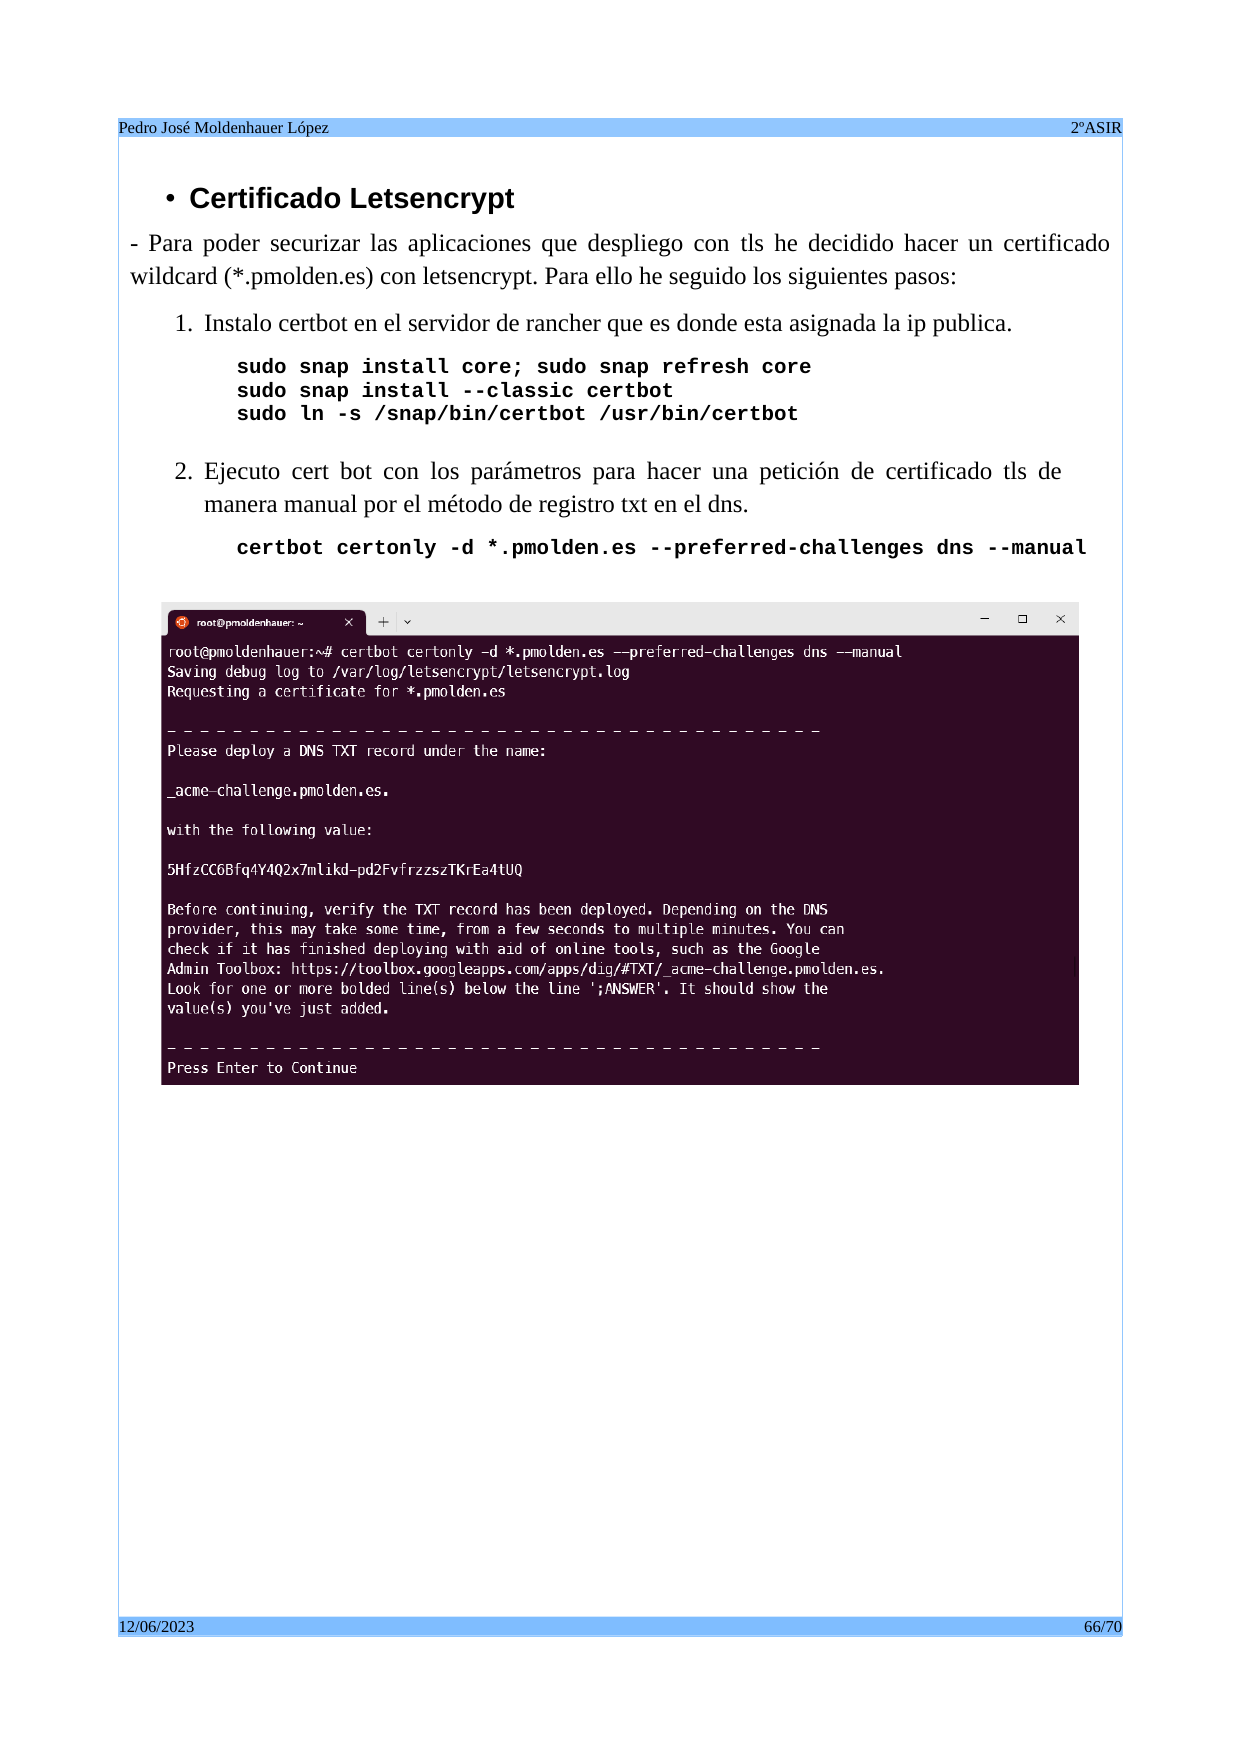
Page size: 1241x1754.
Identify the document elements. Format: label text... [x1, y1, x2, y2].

text sudo snap install --classic certbot [119, 379, 1122, 403]
list Ejecuto cert bot con los parámetros para hacer una petición de certificado tls de manera manual por el método de registro txt en el dns. [174, 456, 1063, 518]
text certbot certonly -d *.pmolden.es --preferred-challenges dns --manual [119, 537, 1122, 561]
text - Para poder securizar las aplicaciones que despliego con tls he decidido hacer un certificado wildcard (*.pmolden.es) con letsencrypt. Para ello he seguido los siguientes pasos: [130, 228, 1110, 289]
text sudo snap install core; sudo snap refresh core [119, 356, 1122, 379]
list Instalo certbot en el servidor de rancher que es donde esta asignada la ip publica. [174, 308, 1110, 337]
subtitle Certificado Letsencrypt [165, 181, 1122, 215]
text sudo ln -s /snap/bin/certbot /usr/bin/certbot [119, 403, 1122, 427]
picture [161, 602, 1079, 1085]
